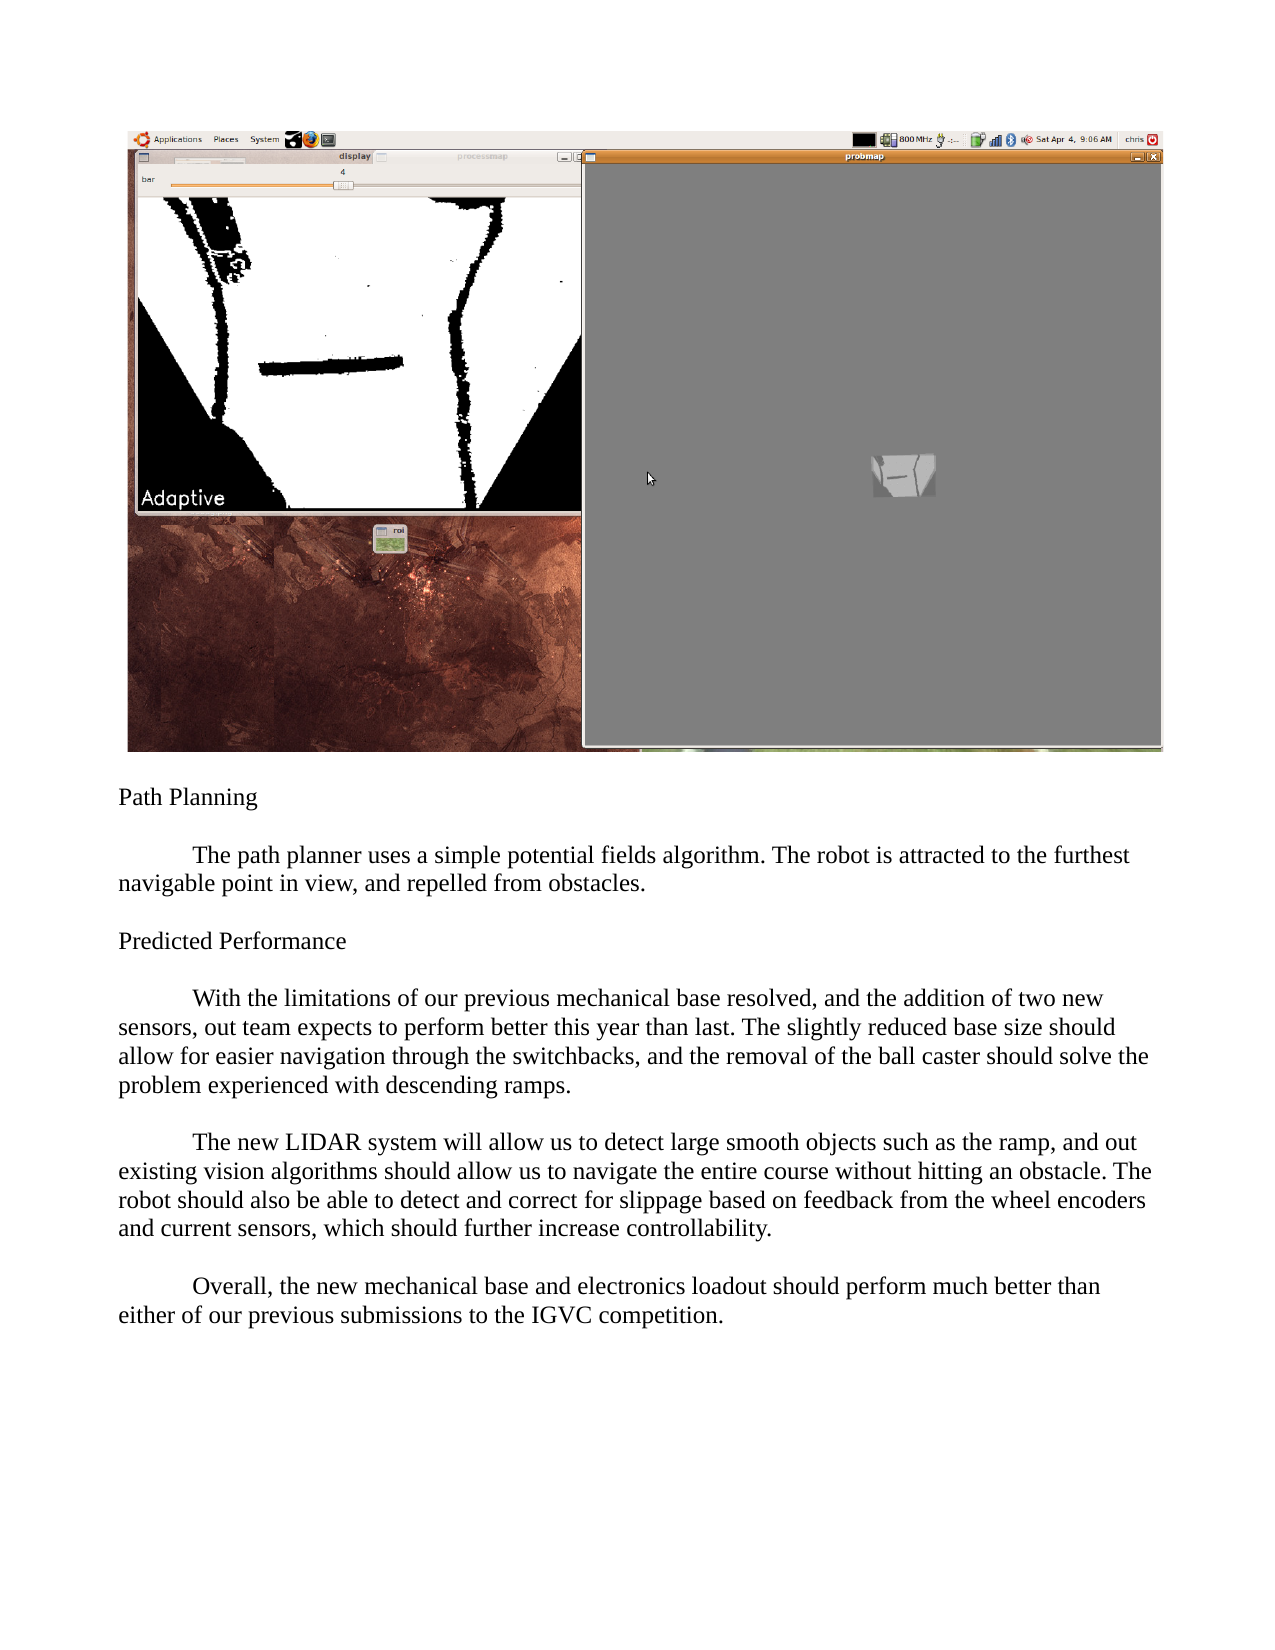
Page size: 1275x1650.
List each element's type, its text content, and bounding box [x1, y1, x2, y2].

text Path Planning [118, 782, 1157, 811]
text The path planner uses a simple potential fields algorithm. The robot is attracted to the furthest navigable point in view, and repelled from obstacles. [118, 840, 1157, 897]
text With the limitations of our previous mechanical base resolved, and the addition of two new sensors, out team expects to perform better this year than last. The slightly reduced base size should allow for easier navigation through the switchbacks, and the removal of the ball caster should solve the problem experienced with descending ramps. [118, 983, 1157, 1098]
text The new LIDAR system will allow us to detect large smooth objects such as the ramp, and out existing vision algorithms should allow us to navigate the entire course without hitting an obstacle. The robot should also be able to detect and correct for slippage based on feedback from the wheel encoders and current sensors, which should further increase controllability. [118, 1127, 1157, 1242]
picture [127, 131, 1164, 752]
text Predicted Performance [118, 926, 1157, 955]
text Overall, the new mechanical base and electronics loadout should perform much better than either of our previous submissions to the IGVC competition. [118, 1271, 1157, 1328]
